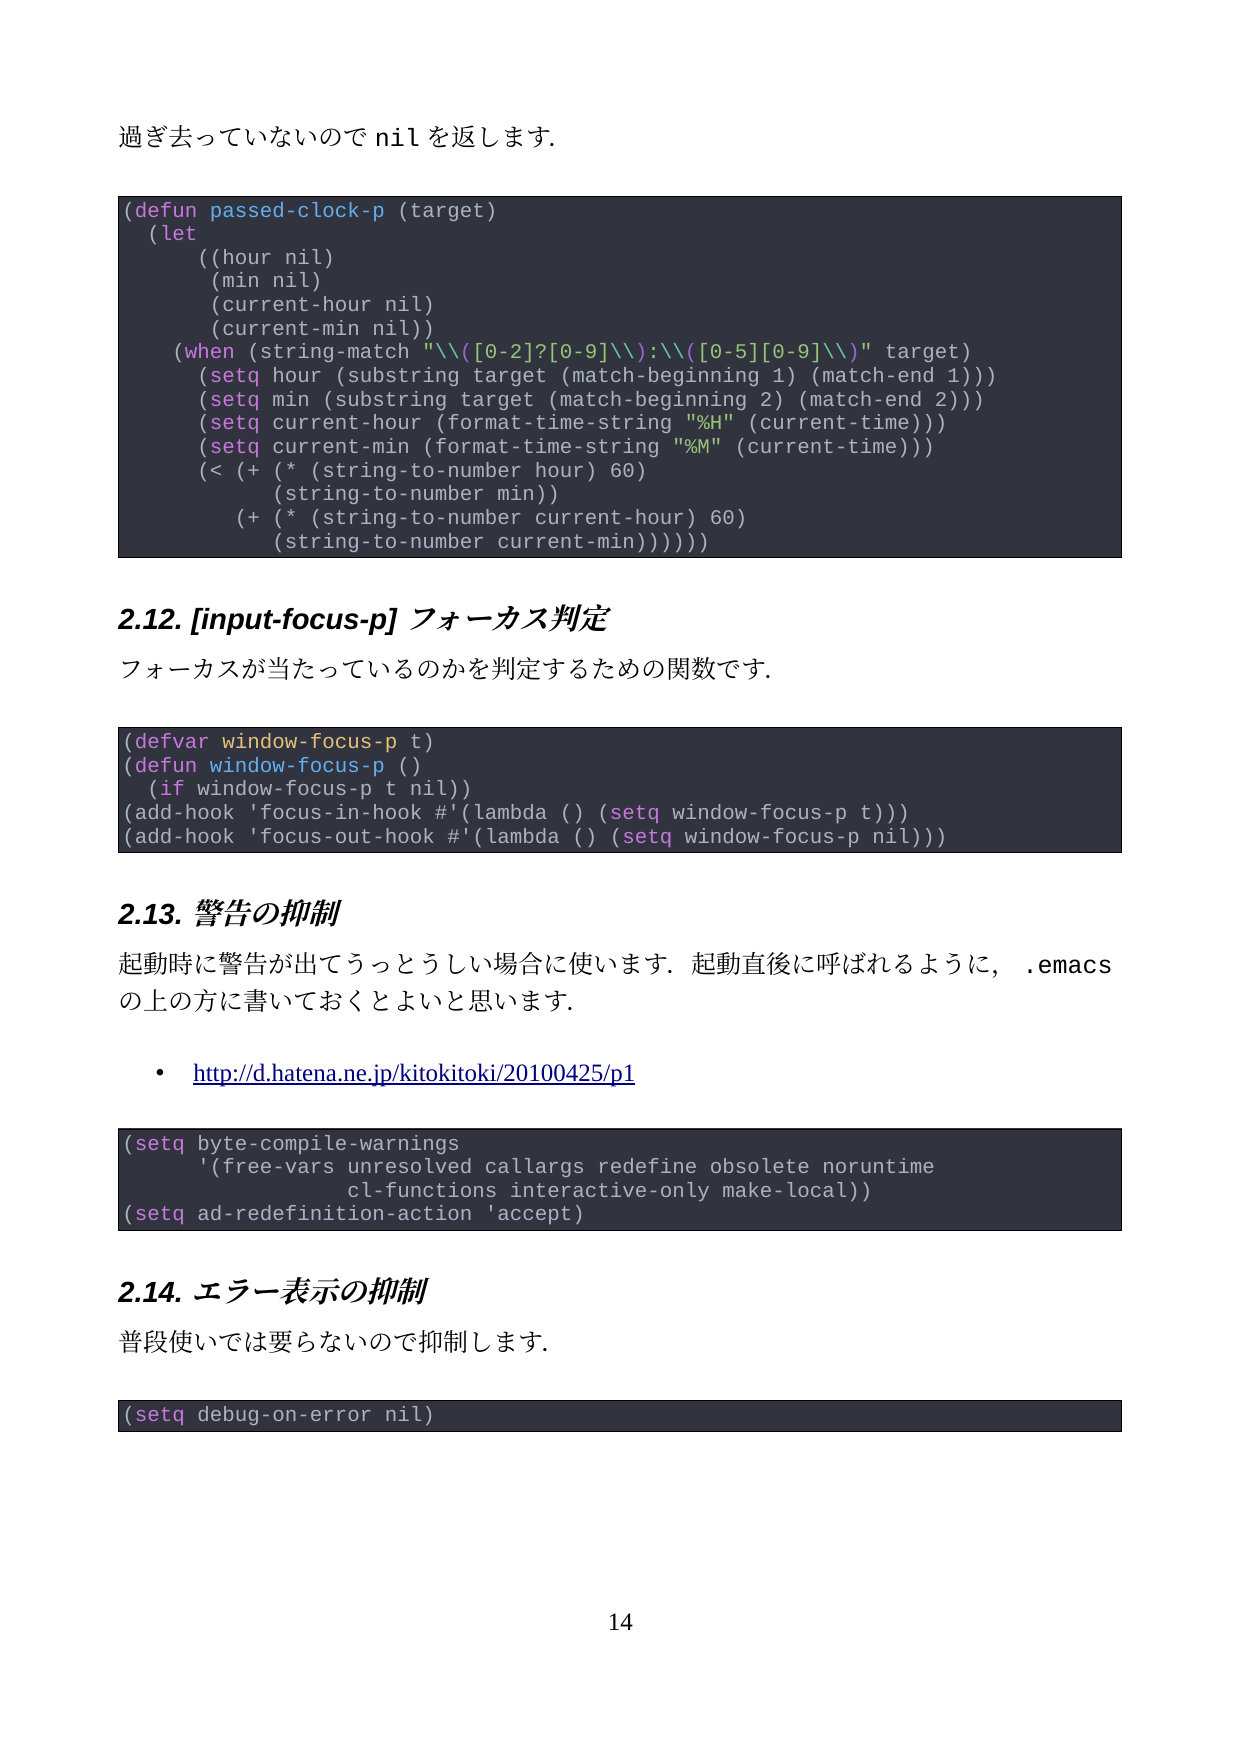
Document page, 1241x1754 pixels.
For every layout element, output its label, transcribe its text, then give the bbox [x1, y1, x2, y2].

text (when (string-match "\\([0-2]?[0-9]\\):\\([0-5][0-9]\\)" target) [119, 337, 1121, 361]
text (current-hour nil) [119, 290, 1121, 314]
text (add-hook 'focus-out-hook #'(lambda () (setq window-focus-p nil))) [119, 822, 1121, 852]
text (defun window-focus-p () [119, 751, 1121, 774]
text 起動時に警告が出てうっとうしい場合に使います．起動直後に呼ばれるように， .emacs の上の方に書いておくとよいと思います． [118, 945, 1122, 1046]
text (if window-focus-p t nil)) [119, 774, 1121, 798]
text (setq current-hour (format-time-string "%H" (current-time))) [119, 408, 1121, 432]
text (setq min (substring target (match-beginning 2) (match-end 2))) [119, 385, 1121, 408]
text (+ (* (string-to-number current-hour) 60) [119, 503, 1121, 527]
subtitle 警告の抑制 [118, 891, 1122, 933]
text (defvar window-focus-p t) [119, 728, 1121, 751]
text (setq byte-compile-warnings [119, 1130, 1121, 1152]
text (< (+ (* (string-to-number hour) 60) [119, 456, 1121, 479]
text (setq hour (substring target (match-beginning 1) (match-end 1))) [119, 361, 1121, 385]
text フォーカスが当たっているのかを判定するための関数です． [118, 650, 1122, 715]
text '(free-vars unresolved callargs redefine obsolete noruntime [119, 1152, 1121, 1176]
text 過ぎ去っていないので nil を返します． [118, 118, 1122, 183]
text ((hour nil) [119, 243, 1121, 267]
text 普段使いでは要らないので抑制します． [118, 1323, 1122, 1387]
text (setq current-min (format-time-string "%M" (current-time))) [119, 432, 1121, 456]
text (let [119, 219, 1121, 243]
subtitle [input-focus-p] フォーカス判定 [118, 596, 1122, 637]
list http://d.hatena.ne.jp/kitokitoki/20100425/p1 [156, 1058, 1122, 1116]
text (min nil) [119, 267, 1121, 290]
text (string-to-number current-min)))))) [119, 527, 1121, 557]
subtitle エラー表示の抑制 [118, 1268, 1122, 1310]
text (setq ad-redefinition-action 'accept) [119, 1199, 1121, 1230]
text (setq debug-on-error nil) [119, 1401, 1121, 1431]
text (defun passed-clock-p (target) [119, 197, 1121, 219]
text (add-hook 'focus-in-hook #'(lambda () (setq window-focus-p t))) [119, 798, 1121, 822]
text (current-min nil)) [119, 314, 1121, 337]
text (string-to-number min)) [119, 479, 1121, 503]
text cl-functions interactive-only make-local)) [119, 1176, 1121, 1199]
